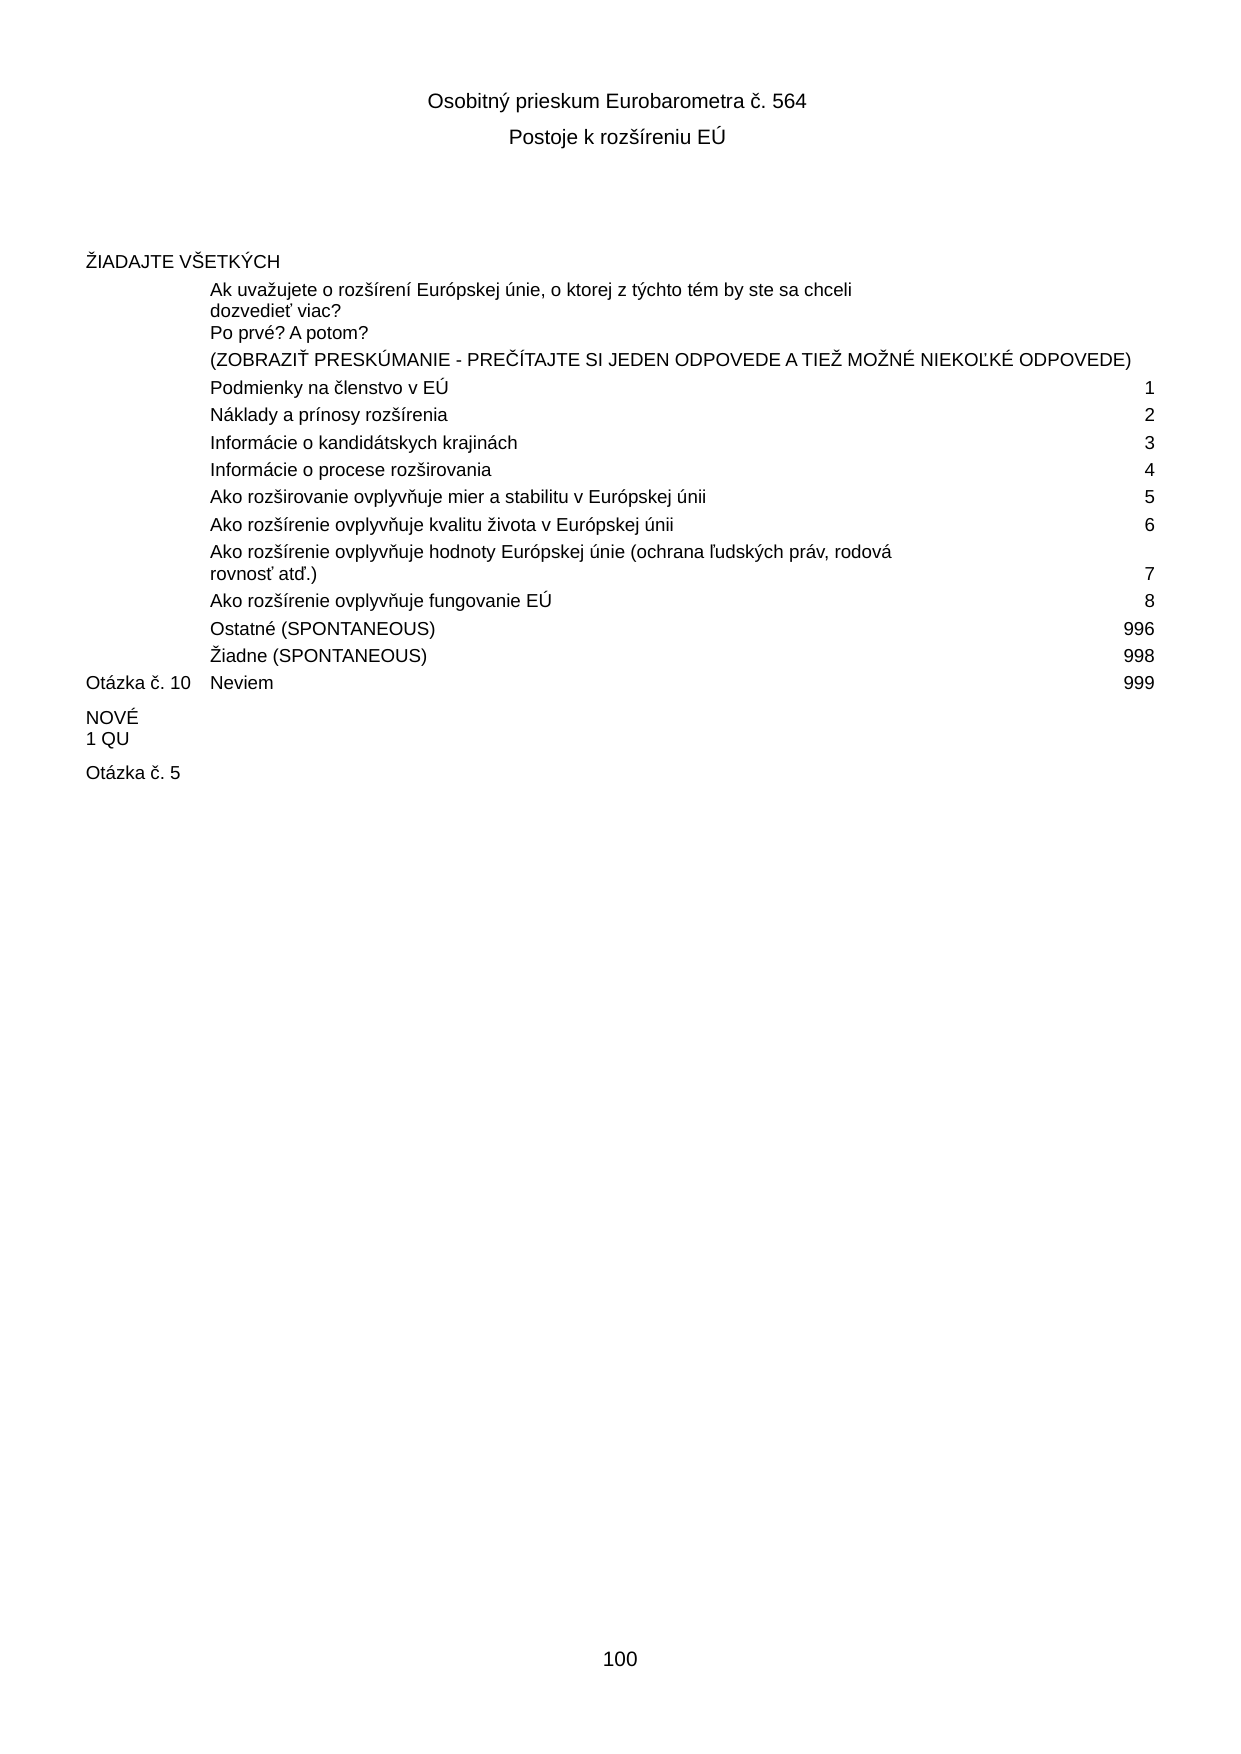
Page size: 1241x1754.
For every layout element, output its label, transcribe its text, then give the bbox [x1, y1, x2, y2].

table_cell NOVÉ 1 QU [83, 697, 1157, 752]
table_cell [207, 753, 1044, 786]
table_cell 1 [1044, 374, 1157, 401]
table_cell Ostatné (SPONTANEOUS) [207, 615, 1044, 642]
table_cell Informácie o procese rozširovania [207, 456, 1044, 483]
table_cell (ZOBRAZIŤ PRESKÚMANIE - PREČÍTAJTE SI JEDEN ODPOVEDE A TIEŽ MOŽNÉ NIEKOĽKÉ ODPOVEDE) [207, 346, 1157, 374]
table_cell Žiadne (SPONTANEOUS) [207, 642, 1044, 669]
table_cell Ak uvažujete o rozšírení Európskej únie, o ktorej z týchto tém by ste sa chceli dozvedieť viac? Po prvé? A potom? [207, 276, 1157, 346]
table_cell 996 [1044, 615, 1157, 642]
table_cell Informácie o kandidátskych krajinách [207, 429, 1044, 456]
table_cell Náklady a prínosy rozšírenia [207, 401, 1044, 428]
table_cell Ako rozšírenie ovplyvňuje kvalitu života v Európskej únii [207, 511, 1044, 538]
table_cell Podmienky na členstvo v EÚ [207, 374, 1044, 401]
table_cell 999 [1044, 669, 1157, 697]
table_cell 7 [1044, 538, 1157, 587]
table_cell Otázka č. 5 [83, 753, 207, 786]
table_cell [1044, 753, 1157, 786]
table_cell 4 [1044, 456, 1157, 483]
table_cell Ako rozšírenie ovplyvňuje fungovanie EÚ [207, 587, 1044, 614]
table_cell 6 [1044, 511, 1157, 538]
table_cell 998 [1044, 642, 1157, 669]
table_cell Ako rozšírenie ovplyvňuje hodnoty Európskej únie (ochrana ľudských práv, rodová rovnosť atď.) [207, 538, 1044, 587]
table_header ŽIADAJTE VŠETKÝCH [83, 220, 1157, 276]
table_cell 3 [1044, 429, 1157, 456]
table_cell Neviem [207, 669, 1044, 697]
table_cell 5 [1044, 483, 1157, 511]
table_cell 8 [1044, 587, 1157, 614]
table_cell Otázka č. 10 [83, 276, 207, 697]
table_cell Ako rozširovanie ovplyvňuje mier a stabilitu v Európskej únii [207, 483, 1044, 511]
table_cell 2 [1044, 401, 1157, 428]
